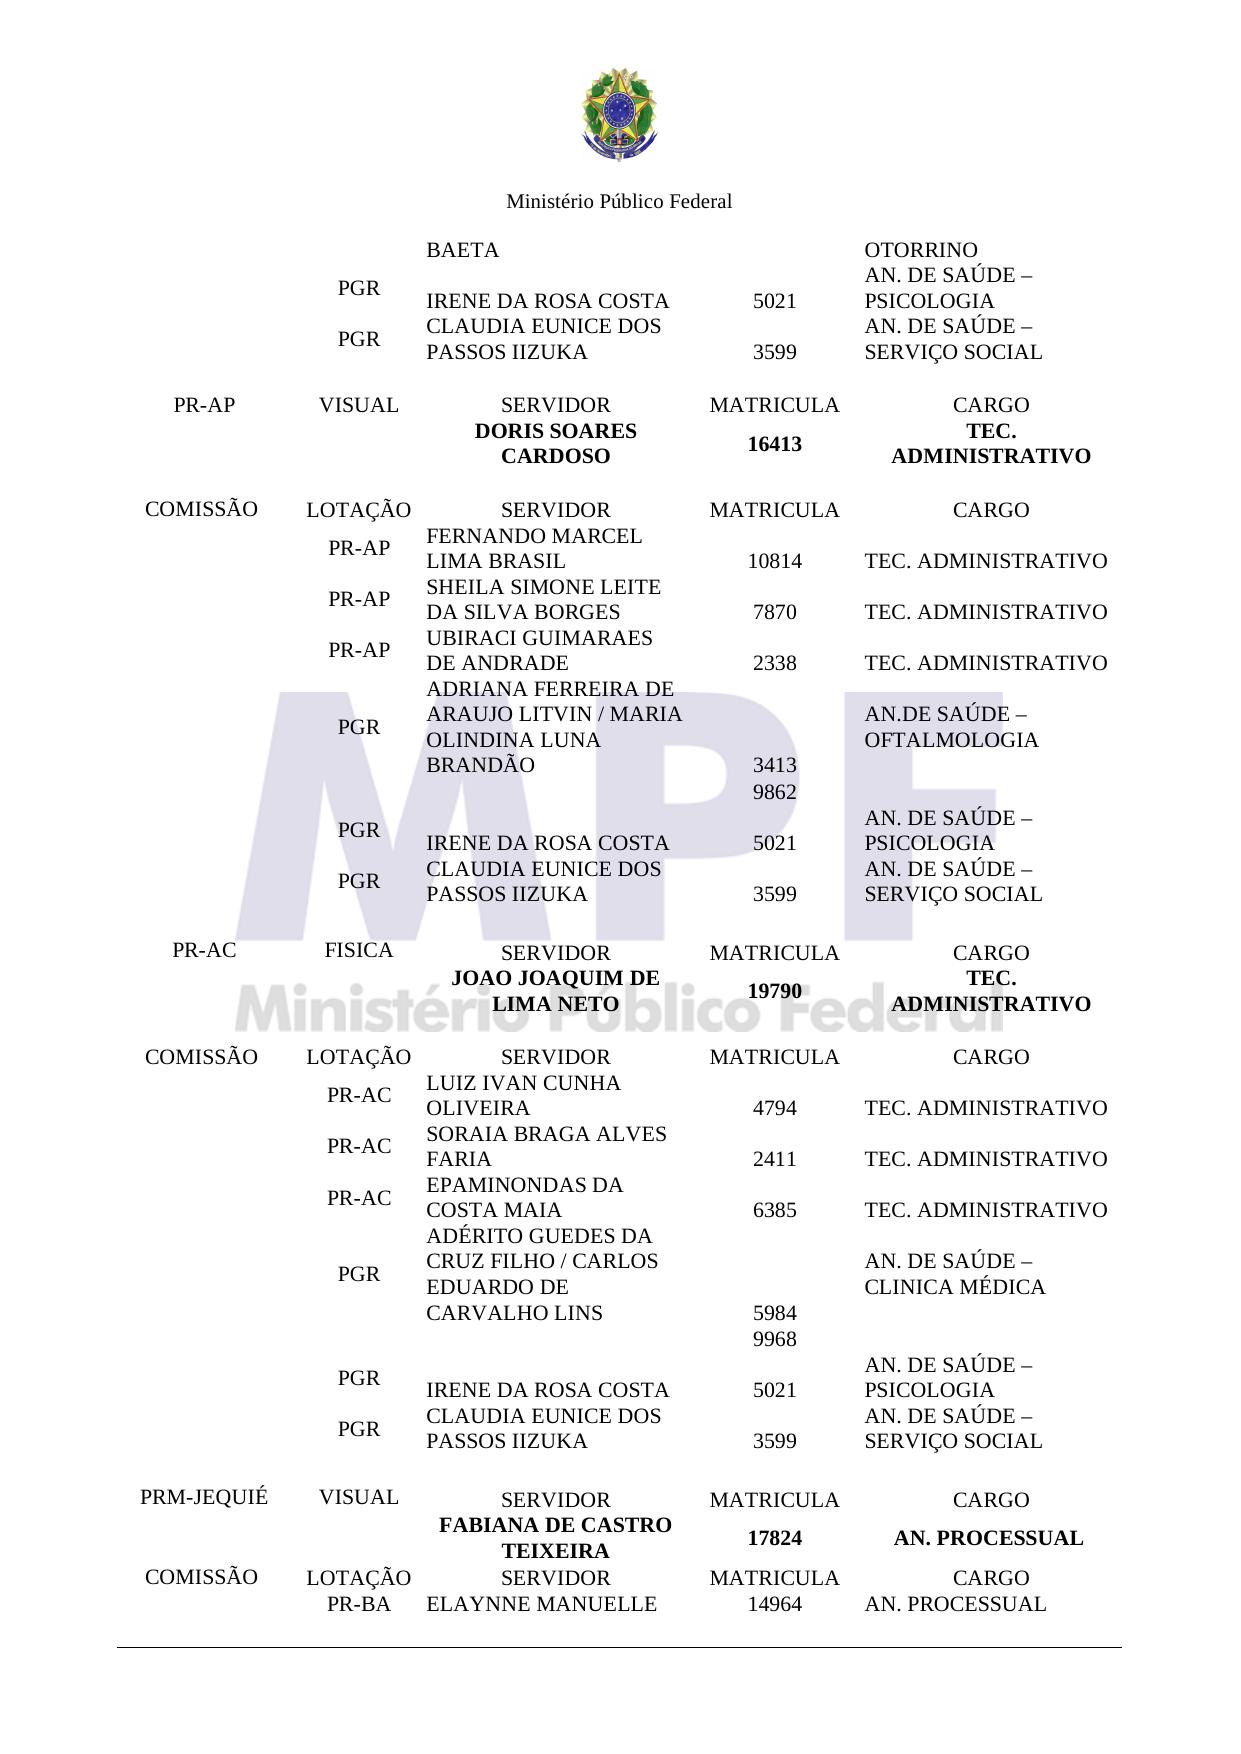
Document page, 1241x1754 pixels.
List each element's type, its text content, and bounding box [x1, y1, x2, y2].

table_cell PGR [295, 1352, 423, 1403]
table_cell [295, 965, 423, 1016]
table_cell PR-AC [295, 1172, 423, 1223]
picture [235, 692, 1004, 1032]
table_cell CARGO [861, 1481, 1122, 1512]
table_cell CARGO [861, 391, 1122, 418]
table_cell TEC. ADMINISTRATIVO [861, 1172, 1122, 1223]
table_cell [688, 1454, 861, 1481]
table_cell SERVIDOR [423, 391, 688, 418]
table_cell [295, 364, 423, 391]
table_cell [295, 237, 423, 262]
table_cell 6385 [688, 1172, 861, 1223]
table_cell [114, 907, 295, 933]
table_cell [861, 469, 1122, 496]
table_cell 3599 [688, 313, 861, 364]
table_cell [114, 1454, 295, 1481]
table_cell [114, 523, 295, 573]
table_cell 3599 [688, 856, 861, 907]
table_cell TEC. ADMINISTRATIVO [861, 1121, 1122, 1172]
table_cell COMISSÃO [114, 496, 295, 522]
table_cell LOTAÇÃO [295, 1043, 423, 1070]
table_cell [688, 469, 861, 496]
table_cell CARGO [861, 1043, 1122, 1070]
table_cell SERVIDOR [423, 933, 688, 965]
table_cell UBIRACI GUIMARAES DE ANDRADE [423, 625, 688, 676]
table_cell BAETA [423, 237, 688, 262]
table_cell CLAUDIA EUNICE DOS PASSOS IIZUKA [423, 1403, 688, 1454]
table_cell 9862 [688, 778, 861, 804]
table_cell [423, 1454, 688, 1481]
table_cell [688, 237, 861, 262]
table_cell [114, 625, 295, 676]
table_cell 3413 [688, 676, 861, 778]
table_cell [295, 469, 423, 496]
table_cell [861, 778, 1122, 804]
table_cell [688, 1016, 861, 1043]
table_cell 5021 [688, 1352, 861, 1403]
table_cell CARGO [861, 1563, 1122, 1590]
table_cell 10814 [688, 523, 861, 573]
table_cell [423, 778, 688, 804]
table_cell [114, 237, 295, 262]
table_cell IRENE DA ROSA COSTA [423, 262, 688, 313]
table_cell PGR [295, 1403, 423, 1454]
table_cell TEC. ADMINISTRATIVO [861, 625, 1122, 676]
table_cell 4794 [688, 1070, 861, 1121]
table_cell [295, 418, 423, 469]
table_cell [114, 856, 295, 907]
picture [1000, 972, 1004, 984]
table_cell [114, 1352, 295, 1403]
table_cell TEC. ADMINISTRATIVO [861, 574, 1122, 624]
table_cell SERVIDOR [423, 1481, 688, 1512]
table_cell CLAUDIA EUNICE DOS PASSOS IIZUKA [423, 313, 688, 364]
table_cell [295, 1454, 423, 1481]
table_cell OTORRINO [861, 237, 1122, 262]
table_cell [114, 1121, 295, 1172]
table_cell [114, 1223, 295, 1325]
table_cell PGR [295, 805, 423, 856]
table_cell [295, 778, 423, 804]
table_cell [114, 1172, 295, 1223]
table_cell AN. DE SAÚDE – SERVIÇO SOCIAL [861, 313, 1122, 364]
table_cell [114, 965, 295, 1016]
table_cell PR-AP [295, 625, 423, 676]
table_cell PR-AP [114, 391, 295, 418]
table_cell [861, 1016, 1122, 1043]
table_cell AN. DE SAÚDE – SERVIÇO SOCIAL [861, 856, 1122, 907]
table_cell VISUAL [295, 1481, 423, 1512]
table_cell 9968 [688, 1325, 861, 1352]
table_cell 7870 [688, 574, 861, 624]
table_cell [114, 1590, 295, 1617]
table_cell CLAUDIA EUNICE DOS PASSOS IIZUKA [423, 856, 688, 907]
table_cell [295, 1512, 423, 1563]
table_cell VISUAL [295, 391, 423, 418]
table_cell AN. PROCESSUAL [861, 1590, 1122, 1617]
table_cell [114, 676, 295, 778]
table_cell [114, 574, 295, 624]
table_cell [114, 262, 295, 313]
table_cell [114, 1403, 295, 1454]
table_cell [114, 778, 295, 804]
table_cell [423, 1016, 688, 1043]
table_cell 17824 [688, 1512, 861, 1563]
table_cell [423, 907, 688, 933]
table_cell [295, 907, 423, 933]
table_cell CARGO [861, 933, 1122, 965]
table_cell LOTAÇÃO [295, 496, 423, 522]
table_cell LUIZ IVAN CUNHA OLIVEIRA [423, 1070, 688, 1121]
table_cell [423, 1325, 688, 1352]
table_cell 5021 [688, 805, 861, 856]
table_cell FISICA [295, 933, 423, 965]
table_cell [861, 364, 1122, 391]
table_cell TEC. ADMINISTRATIVO [861, 523, 1122, 573]
table_cell IRENE DA ROSA COSTA [423, 805, 688, 856]
table_cell 5021 [688, 262, 861, 313]
table_cell PR-AP [295, 523, 423, 573]
table_cell AN. DE SAÚDE – CLINICA MÉDICA [861, 1223, 1122, 1325]
table_cell EPAMINONDAS DA COSTA MAIA [423, 1172, 688, 1223]
table_cell 16413 [688, 418, 861, 469]
table_cell SERVIDOR [423, 496, 688, 522]
table_cell AN. PROCESSUAL [861, 1512, 1122, 1563]
table_cell PR-AP [295, 574, 423, 624]
table_cell TEC. ADMINISTRATIVO [861, 1070, 1122, 1121]
table_cell PR-AC [114, 933, 295, 965]
table_cell MATRICULA [688, 1043, 861, 1070]
table_cell [423, 469, 688, 496]
table_cell MATRICULA [688, 391, 861, 418]
table_cell SERVIDOR [423, 1563, 688, 1590]
table_cell MATRICULA [688, 1563, 861, 1590]
table_cell TEC. ADMINISTRATIVO [861, 418, 1122, 469]
table_cell AN. DE SAÚDE – SERVIÇO SOCIAL [861, 1403, 1122, 1454]
table_cell [423, 364, 688, 391]
table_cell PGR [295, 676, 423, 778]
table_cell ADÉRITO GUEDES DA CRUZ FILHO / CARLOS EDUARDO DE CARVALHO LINS [423, 1223, 688, 1325]
table_cell [114, 418, 295, 469]
table_cell AN.DE SAÚDE – OFTALMOLOGIA [861, 676, 1122, 778]
table_cell DORIS SOARES CARDOSO [423, 418, 688, 469]
table_cell 5984 [688, 1223, 861, 1325]
table_cell [114, 1512, 295, 1563]
table_cell PGR [295, 313, 423, 364]
table_cell MATRICULA [688, 933, 861, 965]
table_cell CARGO [861, 496, 1122, 522]
table_cell AN. DE SAÚDE – PSICOLOGIA [861, 805, 1122, 856]
table_cell [295, 1016, 423, 1043]
table_cell IRENE DA ROSA COSTA [423, 1352, 688, 1403]
table_cell AN. DE SAÚDE – PSICOLOGIA [861, 1352, 1122, 1403]
table_cell PGR [295, 1223, 423, 1325]
table_cell [688, 907, 861, 933]
table_cell FERNANDO MARCEL LIMA BRASIL [423, 523, 688, 573]
table_cell [114, 469, 295, 496]
table_cell PRM-JEQUIÉ [114, 1481, 295, 1512]
table_cell 19790 [688, 965, 861, 1016]
table_cell 14964 [688, 1590, 861, 1617]
table_cell SORAIA BRAGA ALVES FARIA [423, 1121, 688, 1172]
table_cell COMISSÃO [114, 1563, 295, 1590]
table_cell TEC. ADMINISTRATIVO [861, 965, 1122, 1016]
table_cell LOTAÇÃO [295, 1563, 423, 1590]
table_cell JOAO JOAQUIM DE LIMA NETO [423, 965, 688, 1016]
table_cell PGR [295, 262, 423, 313]
table_cell ADRIANA FERREIRA DE ARAUJO LITVIN / MARIA OLINDINA LUNA BRANDÃO [423, 676, 688, 778]
table_cell [688, 364, 861, 391]
table_cell SERVIDOR [423, 1043, 688, 1070]
table_cell PR-AC [295, 1121, 423, 1172]
table_cell ELAYNNE MANUELLE [423, 1590, 688, 1617]
table_cell [861, 1454, 1122, 1481]
table_cell [114, 805, 295, 856]
table_cell FABIANA DE CASTRO TEIXEIRA [423, 1512, 688, 1563]
table_cell MATRICULA [688, 496, 861, 522]
table_cell AN. DE SAÚDE – PSICOLOGIA [861, 262, 1122, 313]
table_cell [114, 364, 295, 391]
table_cell [295, 1325, 423, 1352]
table_cell [114, 1070, 295, 1121]
table_cell SHEILA SIMONE LEITE DA SILVA BORGES [423, 574, 688, 624]
table_cell [114, 313, 295, 364]
table_cell 3599 [688, 1403, 861, 1454]
table_cell PR-BA [295, 1590, 423, 1617]
table_cell PGR [295, 856, 423, 907]
table_cell [114, 1325, 295, 1352]
table_cell 2338 [688, 625, 861, 676]
table_cell MATRICULA [688, 1481, 861, 1512]
table_cell PR-AC [295, 1070, 423, 1121]
table_cell 2411 [688, 1121, 861, 1172]
table_cell COMISSÃO [114, 1043, 295, 1070]
table_cell [861, 1325, 1122, 1352]
table_cell [114, 1016, 295, 1043]
table_cell [861, 907, 1122, 933]
